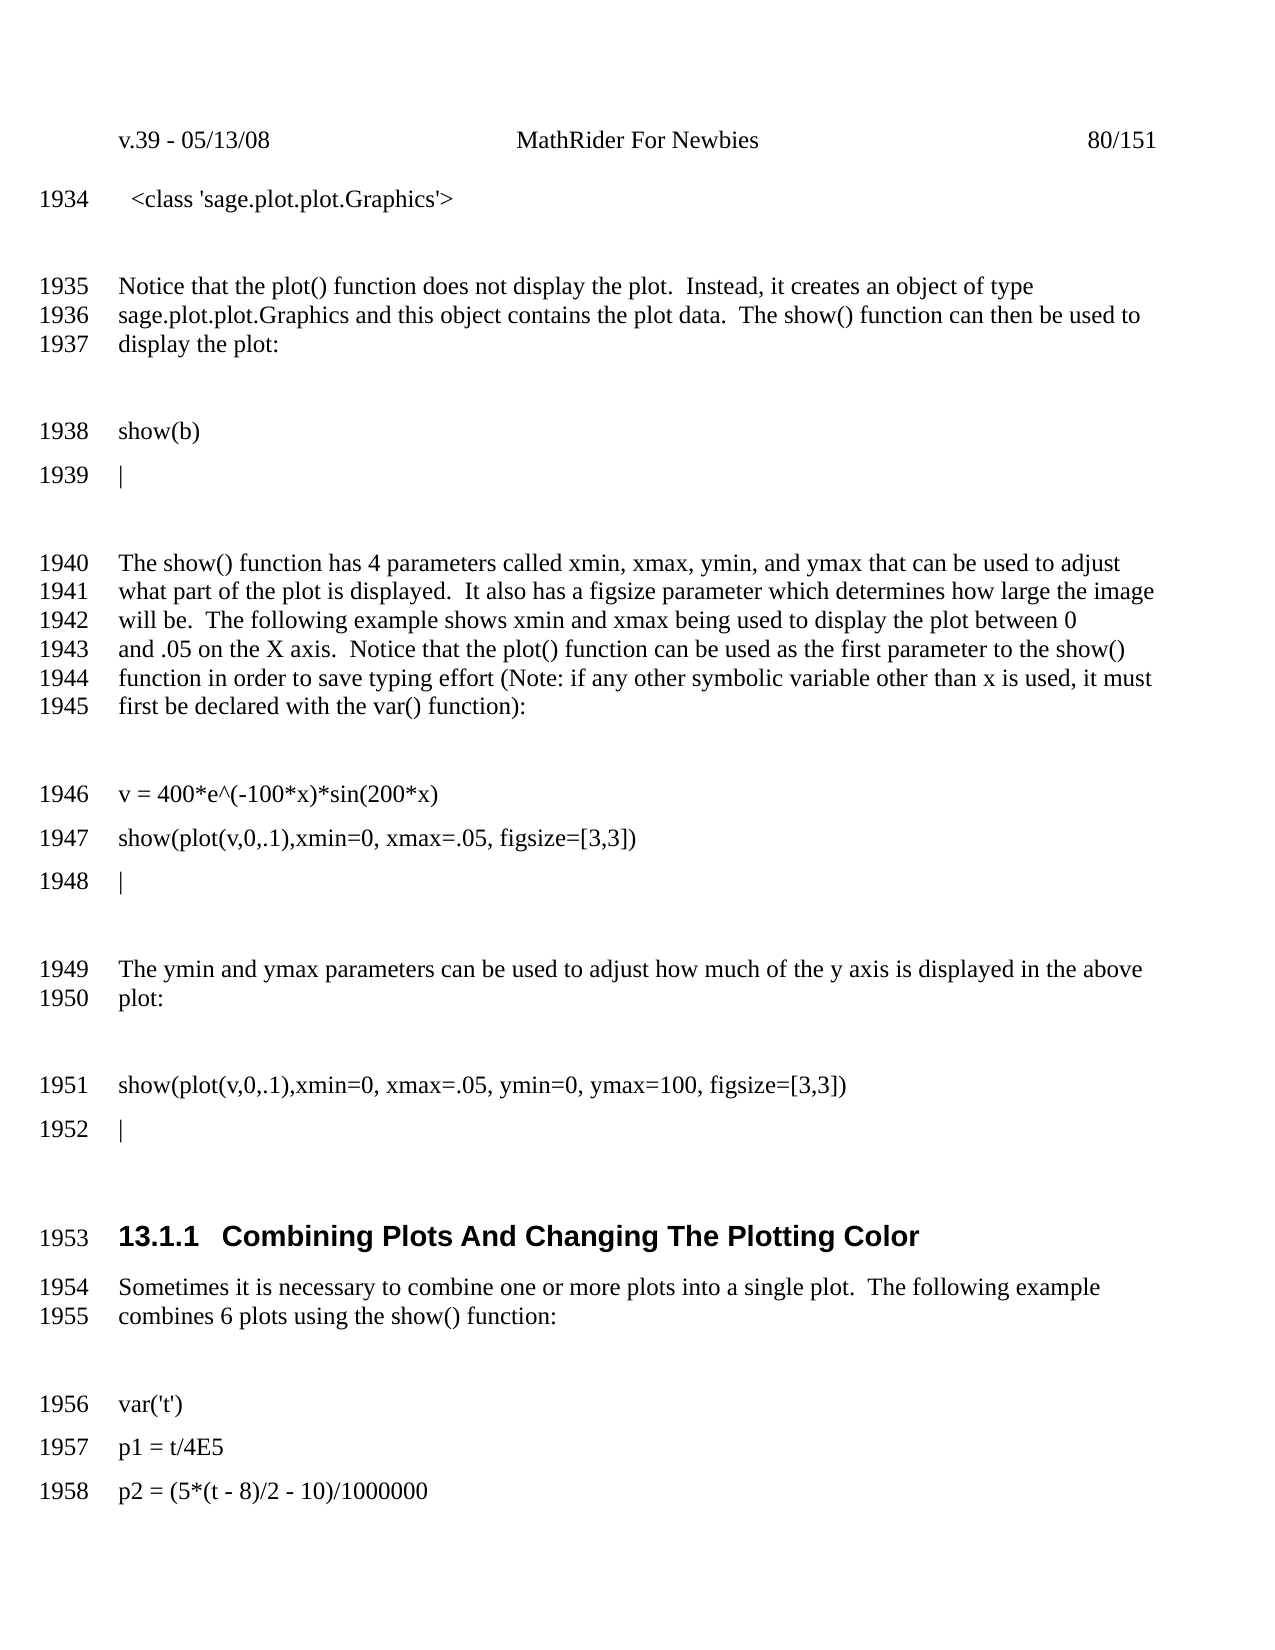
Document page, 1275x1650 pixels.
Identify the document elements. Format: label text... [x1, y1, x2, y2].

text <class 'sage.plot.plot.Graphics'> [118, 184, 1157, 213]
text Sometimes it is necessary to combine one or more plots into a single plot. The following example combines 6 plots using the show() function: [118, 1272, 1157, 1330]
text | [118, 460, 1157, 489]
subtitle Combining Plots And Changing The Plotting Color [118, 1219, 1157, 1252]
text show(plot(v,0,.1),xmin=0, xmax=.05, figsize=[3,3]) [118, 823, 1157, 851]
text p2 = (5*(t - 8)/2 - 10)/1000000 [118, 1476, 1157, 1505]
text The ymin and ymax parameters can be used to adjust how much of the y axis is displayed in the above plot: [118, 954, 1157, 1011]
text p1 = t/4E5 [118, 1432, 1157, 1461]
text var('t') [118, 1389, 1157, 1417]
text Notice that the plot() function does not display the plot. Instead, it creates an object of type sage.plot.plot.Graphics and this object contains the plot data. The show() function can then be used to display the plot: [118, 271, 1157, 358]
text v = 400*e^(-100*x)*sin(200*x) [118, 779, 1157, 808]
text | [118, 1114, 1157, 1143]
text show(b) [118, 416, 1157, 445]
text show(plot(v,0,.1),xmin=0, xmax=.05, ymin=0, ymax=100, figsize=[3,3]) [118, 1070, 1157, 1099]
text | [118, 866, 1157, 895]
text The show() function has 4 parameters called xmin, xmax, ymin, and ymax that can be used to adjust what part of the plot is displayed. It also has a figsize parameter which determines how large the image will be. The following example shows xmin and xmax being used to display the plot between 0 and .05 on the X axis. Notice that the plot() function can be used as the first parameter to the show() function in order to save typing effort (Note: if any other symbolic variable other than x is used, it must first be declared with the var() function): [118, 548, 1157, 720]
